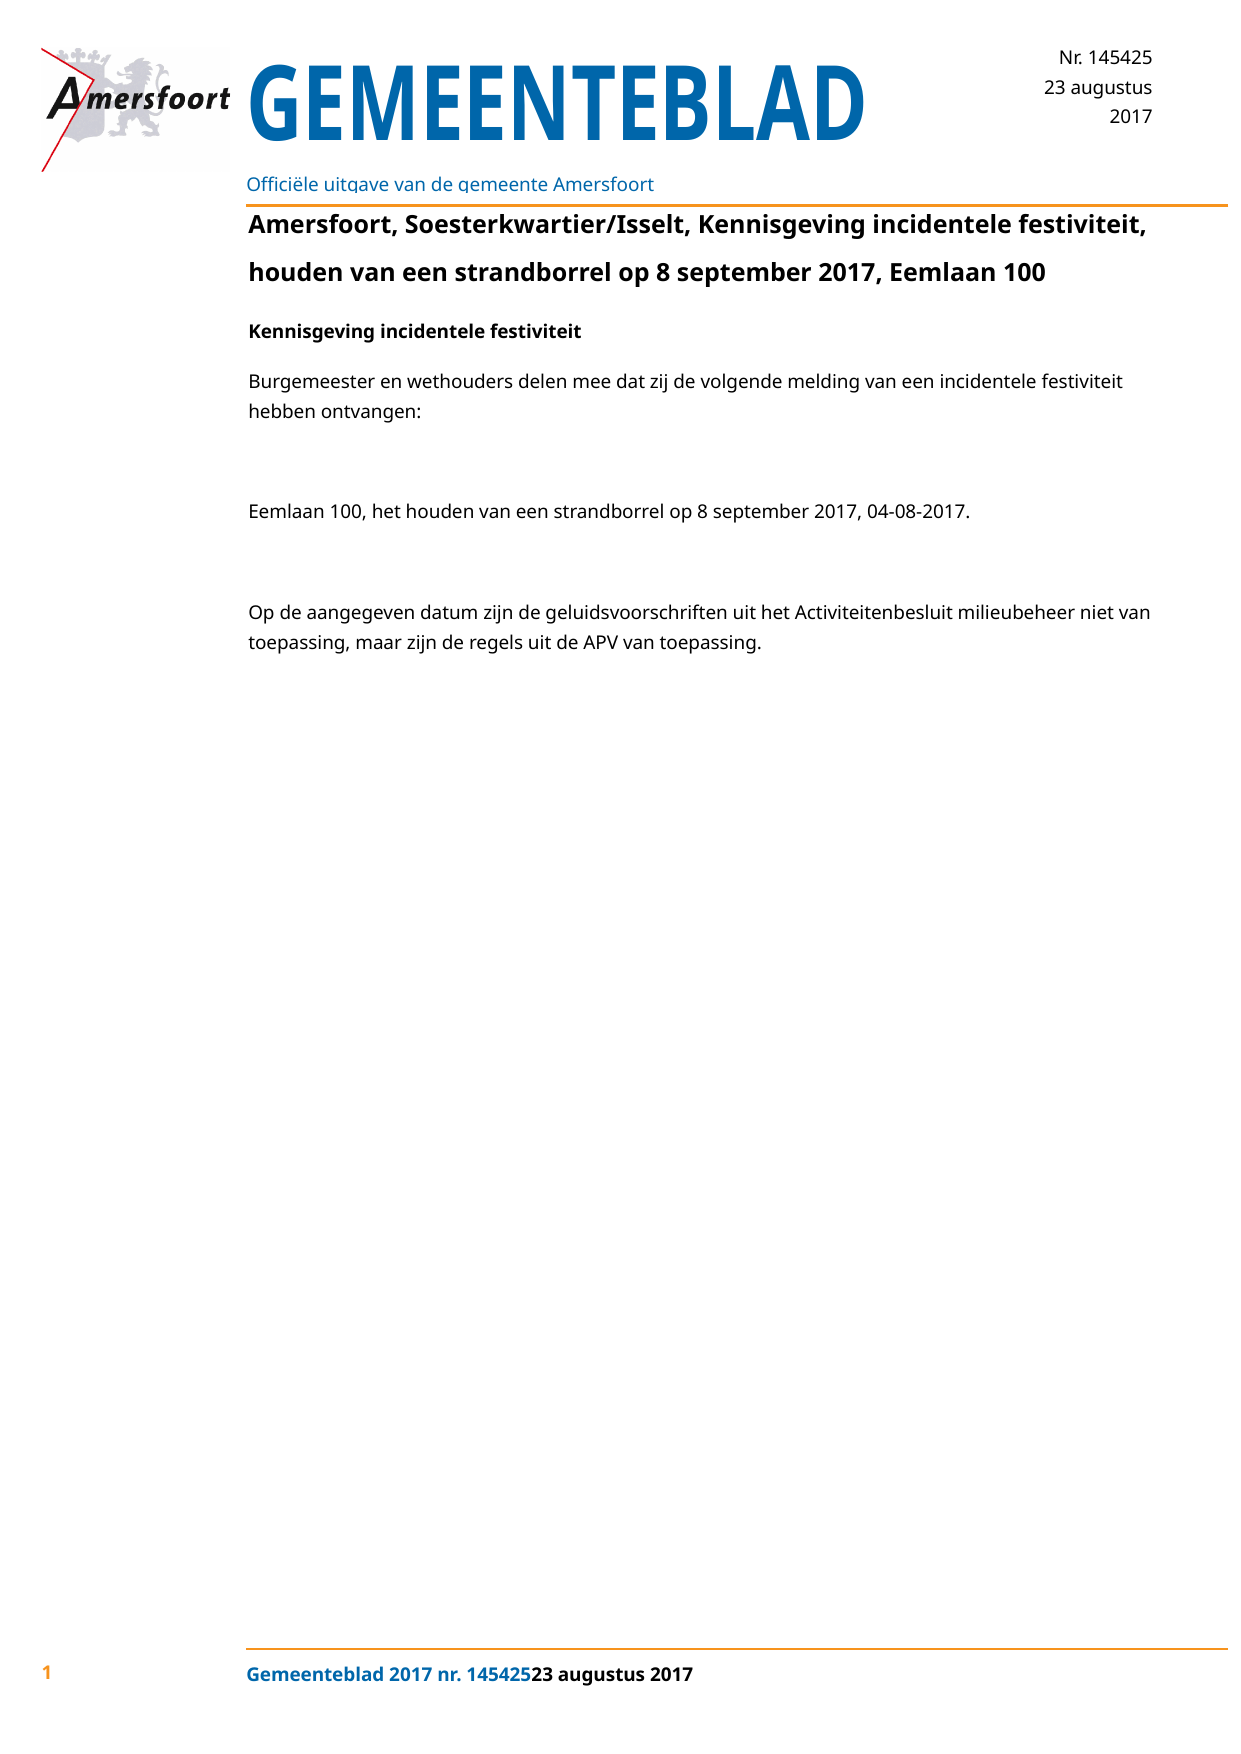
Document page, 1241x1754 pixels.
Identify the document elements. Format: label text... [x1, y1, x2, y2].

picture [41, 47, 231, 172]
text Kennisgeving incidentele festiviteit [248, 318, 1152, 344]
text Op de aangegeven datum zijn de geluidsvoorschriften uit het Activiteitenbesluit milieubeheer niet van toepassing, maar zijn de regels uit de APV van toepassing. [248, 599, 1152, 655]
text Burgemeester en wethouders delen mee dat zij de volgende melding van een incidentele festiviteit hebben ontvangen: [248, 368, 1152, 424]
text Amersfoort, Soesterkwartier/Isselt, Kennisgeving incidentele festiviteit, houden van een strandborrel op 8 september 2017, Eemlaan 100 [248, 207, 1152, 288]
text Eemlaan 100, het houden van een strandborrel op 8 september 2017, 04-08-2017. [248, 499, 1152, 524]
